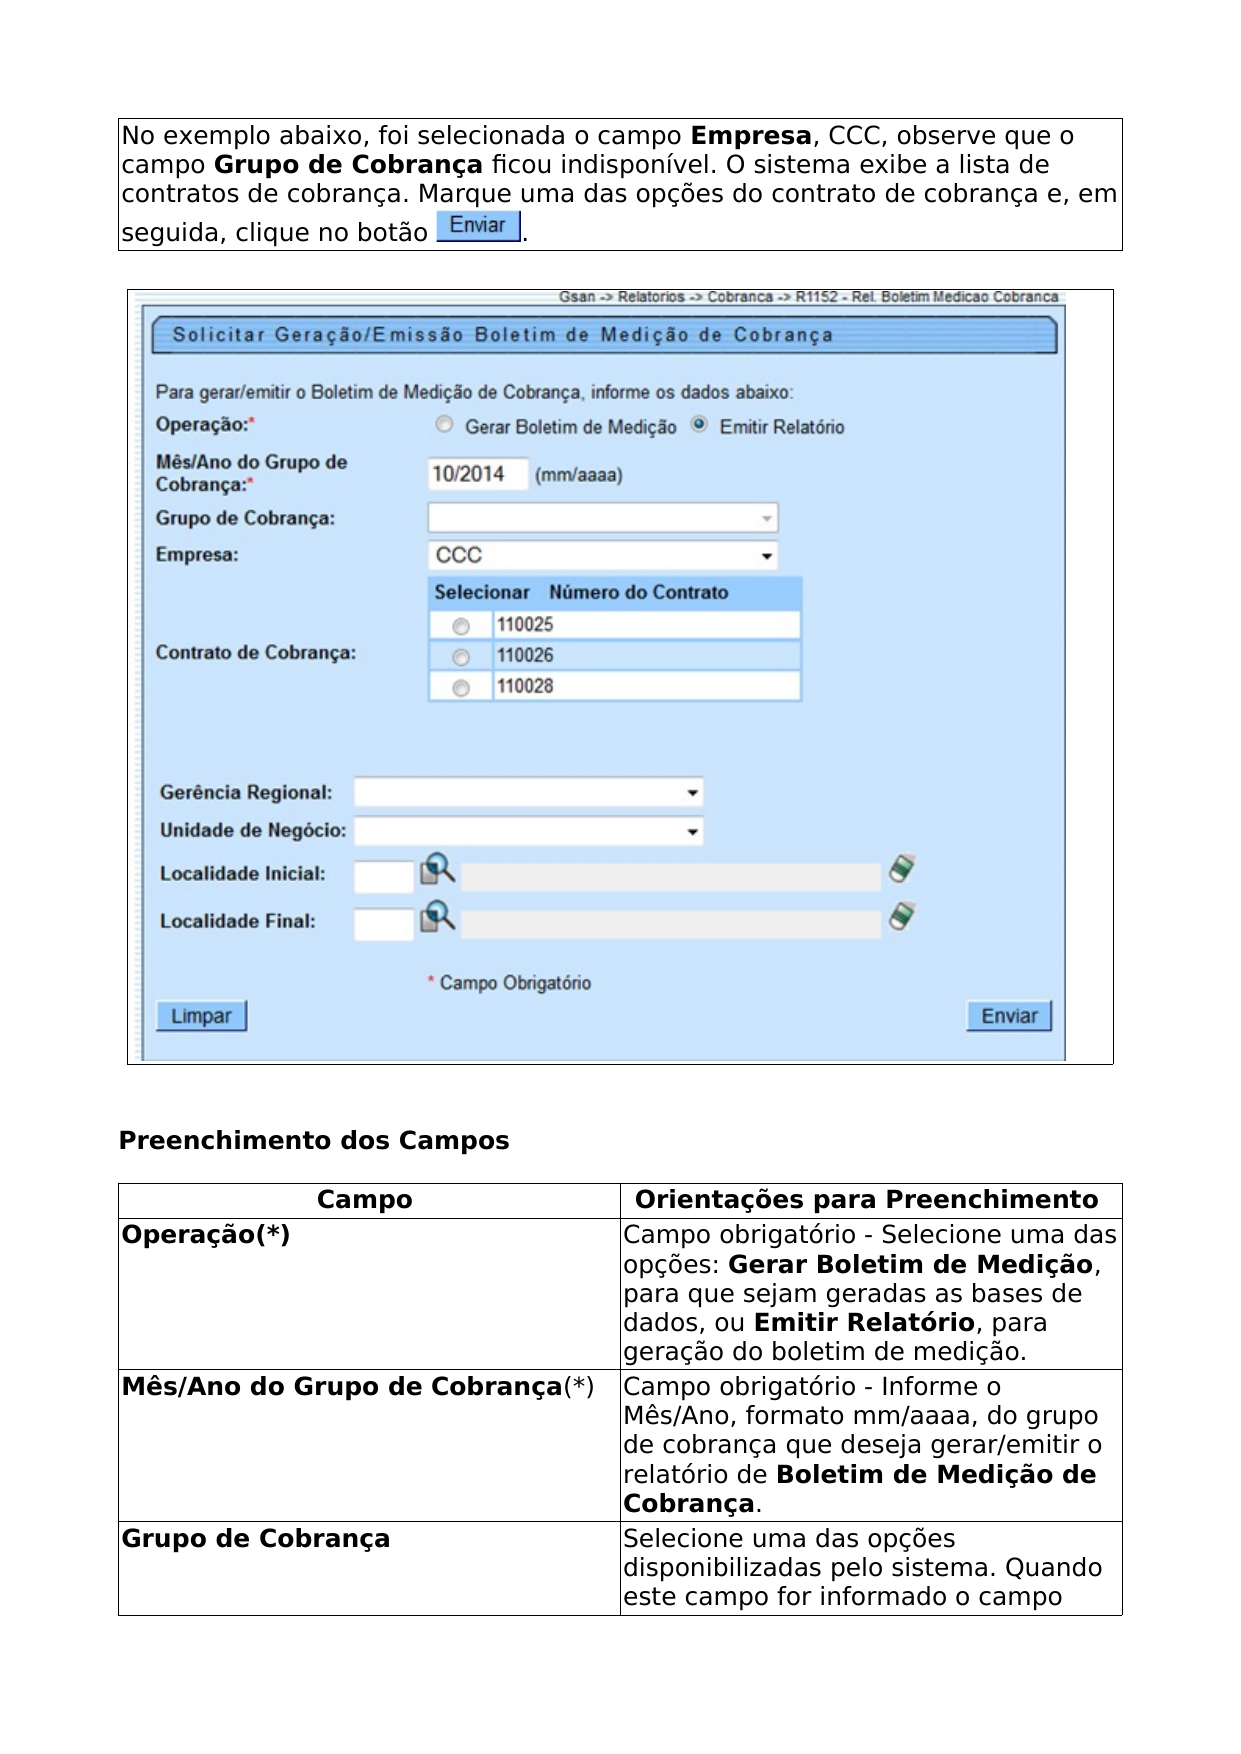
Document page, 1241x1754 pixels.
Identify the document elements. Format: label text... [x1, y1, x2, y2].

table_cell Mês/Ano do Grupo de Cobrança(*) [119, 1370, 620, 1521]
table_cell Campo obrigatório - Selecione uma das opções: Gerar Boletim de Medição, para que sejam geradas as bases de dados, ou Emitir Relatório, para geração do boletim de medição. [621, 1219, 1122, 1369]
picture [129, 291, 1066, 1061]
picture [436, 208, 521, 242]
table_cell Operação(*) [119, 1219, 620, 1369]
table_cell Grupo de Cobrança [119, 1522, 620, 1614]
table_header No exemplo abaixo, foi selecionada o campo Empresa, CCC, observe que o campo Grupo de Cobrança ficou indisponível. O sistema exibe a lista de contratos de cobrança. Marque uma das opções do contrato de cobrança e, em seguida, clique no botão . [119, 119, 1122, 250]
table_header [128, 290, 1113, 1063]
table_cell Campo obrigatório - Informe o Mês/Ano, formato mm/aaaa, do grupo de cobrança que deseja gerar/emitir o relatório de Boletim de Medição de Cobrança. [621, 1370, 1122, 1521]
table_cell Selecione uma das opções disponibilizadas pelo sistema. Quando este campo for informado o campo [621, 1522, 1122, 1614]
table_header Orientações para Preenchimento [621, 1184, 1122, 1218]
text Preenchimento dos Campos [118, 1126, 1122, 1155]
table_header Campo [119, 1184, 620, 1218]
